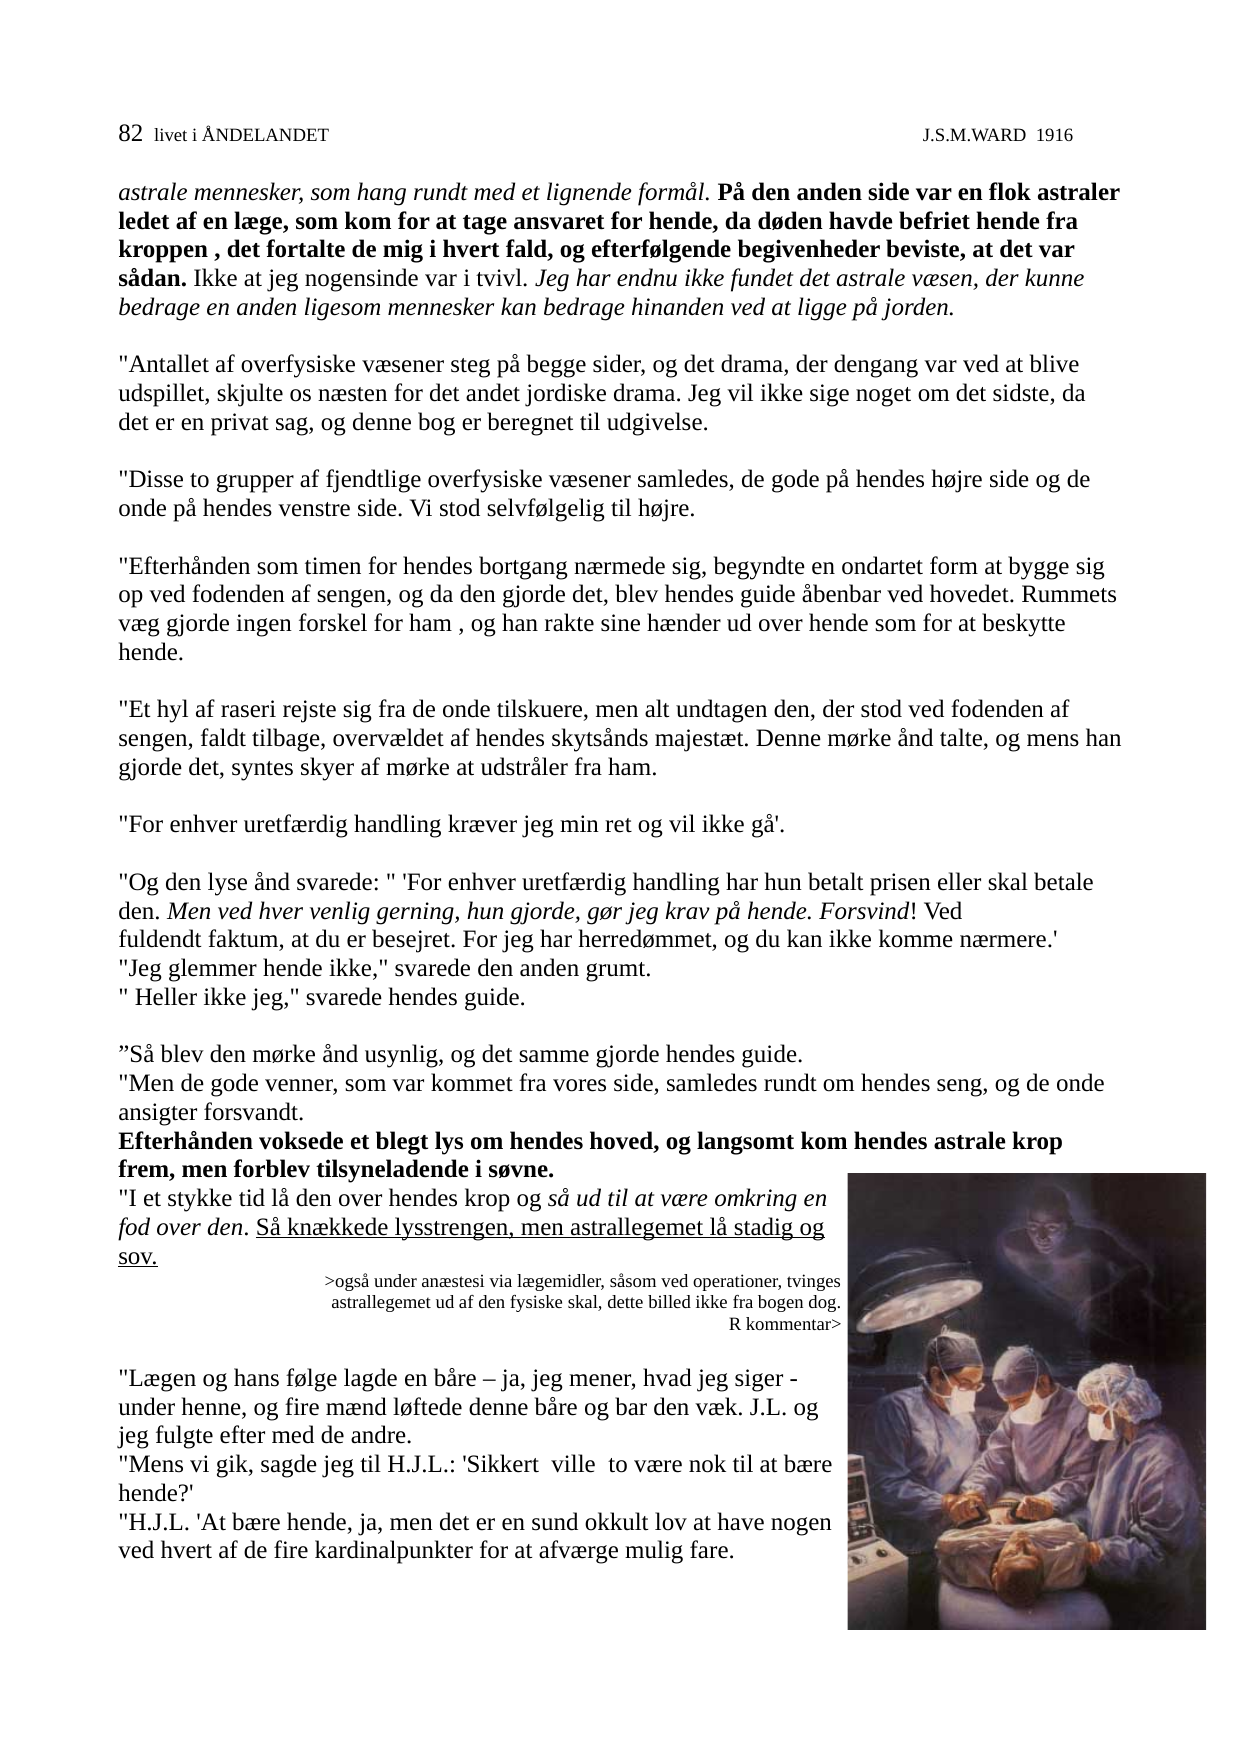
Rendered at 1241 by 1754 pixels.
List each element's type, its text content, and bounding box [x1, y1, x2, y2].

text Efterhånden voksede et blegt lys om hendes hoved, og langsomt kom hendes astrale krop frem, men forblev tilsyneladende i søvne. [118, 1126, 1122, 1183]
text "Og den lyse ånd svarede: " 'For enhver uretfærdig handling har hun betalt prisen eller skal betale den. Men ved hver venlig gerning, hun gjorde, gør jeg krav på hende. Forsvind! Ved [118, 867, 1122, 924]
text " Heller ikke jeg," svarede hendes guide. [118, 982, 1122, 1011]
text "Disse to grupper af fjendtlige overfysiske væsener samledes, de gode på hendes højre side og de onde på hendes venstre side. Vi stod selvfølgelig til højre. [118, 464, 1122, 522]
text "Antallet af overfysiske væsener steg på begge sider, og det drama, der dengang var ved at blive udspillet, skjulte os næsten for det andet jordiske drama. Jeg vil ikke sige noget om det sidste, da det er en privat sag, og denne bog er beregnet til udgivelse. [118, 349, 1122, 436]
picture [847, 1173, 1207, 1630]
text "I et stykke tid lå den over hendes krop og så ud til at være omkring en fod over den. Så knækkede lysstrengen, men astrallegemet lå stadig og sov. [118, 1183, 847, 1269]
text fuldendt faktum, at du er besejret. For jeg har herredømmet, og du kan ikke komme nærmere.' [118, 924, 1122, 953]
text "Jeg glemmer hende ikke," svarede den anden grumt. [118, 953, 1122, 982]
text "H.J.L. 'At bære hende, ja, men det er en sund okkult lov at have nogen ved hvert af de fire kardinalpunkter for at afværge mulig fare. [118, 1507, 847, 1564]
text >også under anæstesi via lægemidler, såsom ved operationer, tvinges astrallegemet ud af den fysiske skal, dette billed ikke fra bogen dog. [118, 1269, 847, 1313]
text "Men de gode venner, som var kommet fra vores side, samledes rundt om hendes seng, og de onde ansigter forsvandt. [118, 1068, 1122, 1126]
text "Et hyl af raseri rejste sig fra de onde tilskuere, men alt undtagen den, der stod ved fodenden af sengen, faldt tilbage, overvældet af hendes skytsånds majestæt. Denne mørke ånd talte, og mens han gjorde det, syntes skyer af mørke at udstråler fra ham. [118, 694, 1122, 781]
text astrale mennesker, som hang rundt med et lignende formål. På den anden side var en flok astraler ledet af en læge, som kom for at tage ansvaret for hende, da døden havde befriet hende fra kroppen , det fortalte de mig i hvert fald, og efterfølgende begivenheder beviste, at det var sådan. Ikke at jeg nogensinde var i tvivl. Jeg har endnu ikke fundet det astrale væsen, der kunne bedrage en anden ligesom mennesker kan bedrage hinanden ved at ligge på jorden. [118, 177, 1122, 321]
text ”Så blev den mørke ånd usynlig, og det samme gjorde hendes guide. [118, 1039, 1122, 1068]
text "Efterhånden som timen for hendes bortgang nærmede sig, begyndte en ondartet form at bygge sig op ved fodenden af sengen, og da den gjorde det, blev hendes guide åbenbar ved hovedet. Rummets væg gjorde ingen forskel for ham , og han rakte sine hænder ud over hende som for at beskytte hende. [118, 551, 1122, 666]
text R kommentar> [118, 1313, 847, 1334]
text "Lægen og hans følge lagde en båre – ja, jeg mener, hvad jeg siger - under henne, og fire mænd løftede denne båre og bar den væk. J.L. og jeg fulgte efter med de andre. [118, 1363, 847, 1449]
text "Mens vi gik, sagde jeg til H.J.L.: 'Sikkert ville to være nok til at bære hende?' [118, 1449, 847, 1507]
text "For enhver uretfærdig handling kræver jeg min ret og vil ikke gå'. [118, 809, 1122, 838]
